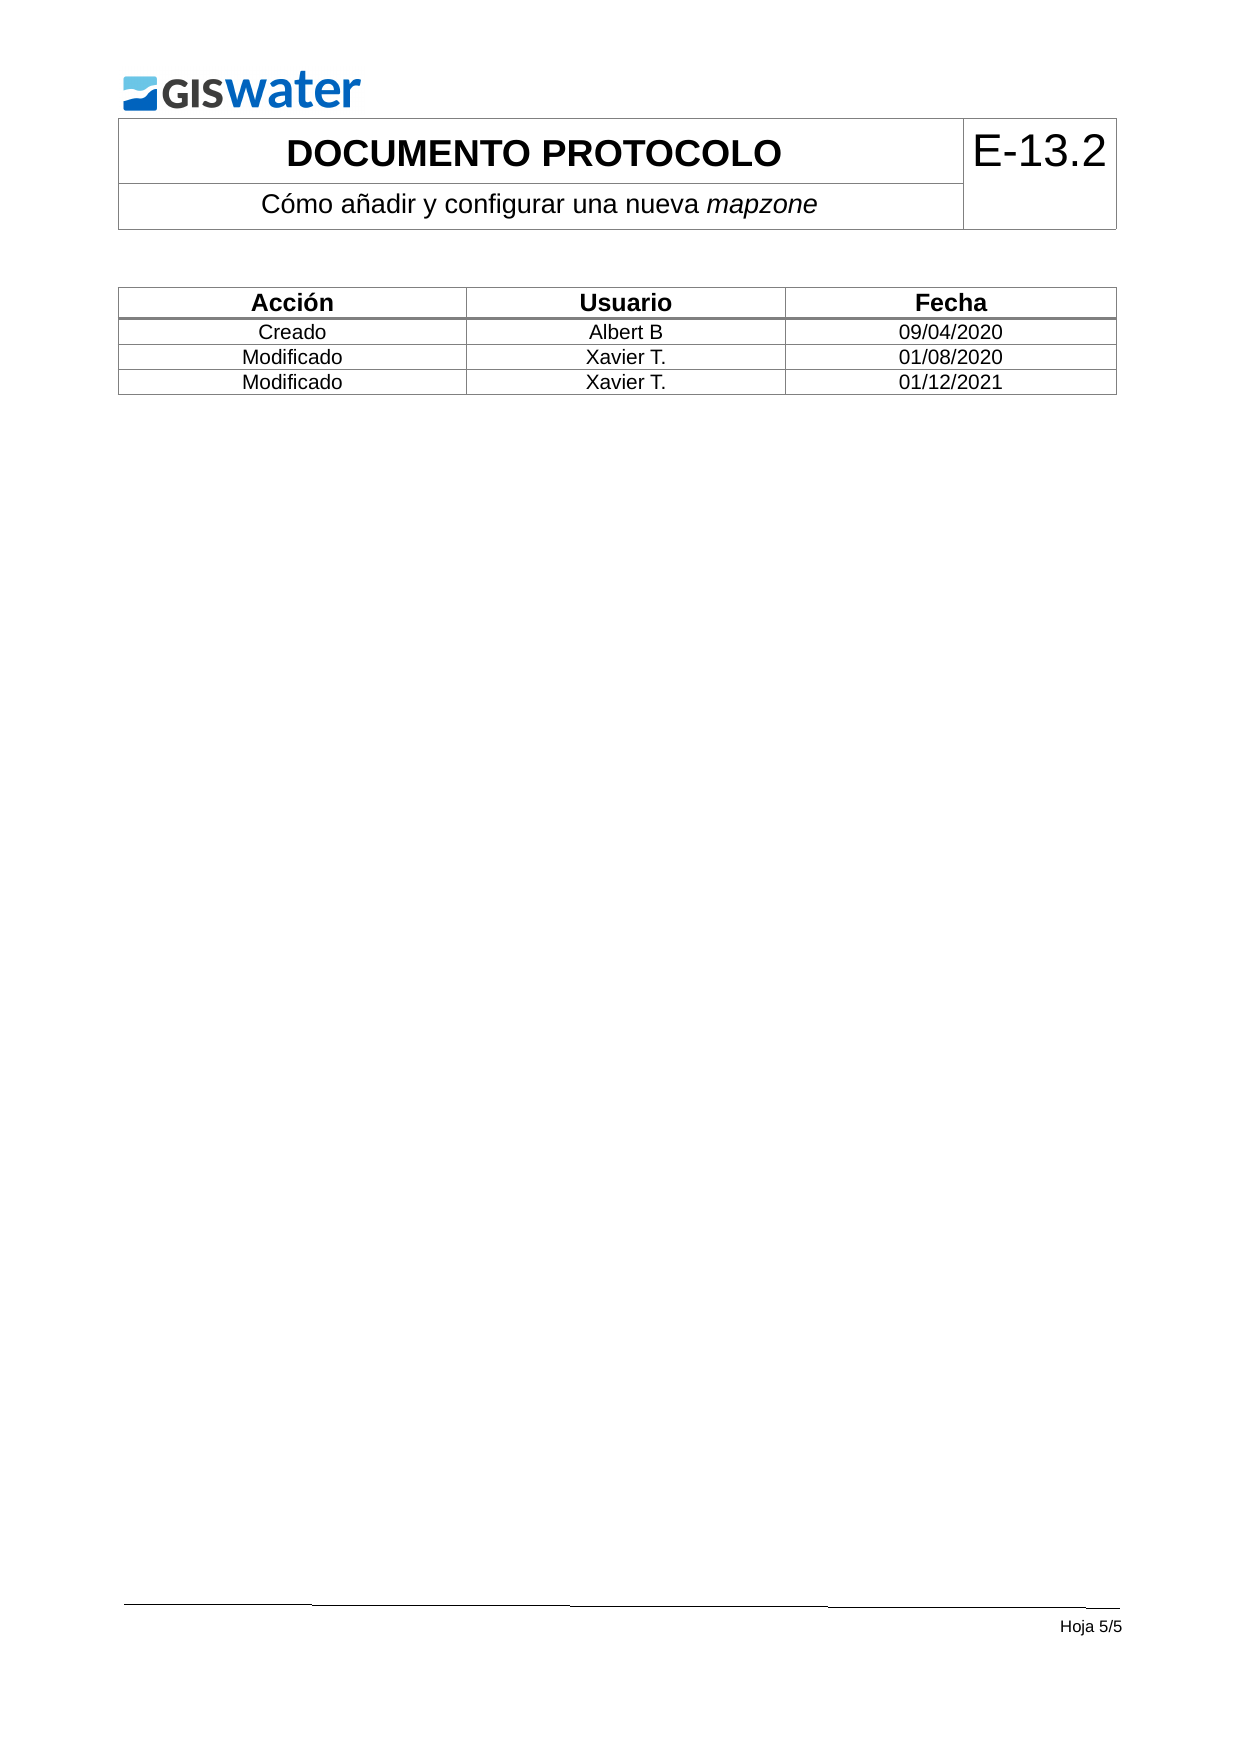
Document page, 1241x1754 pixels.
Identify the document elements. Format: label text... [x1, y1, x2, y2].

table_header Usuario [467, 288, 785, 317]
table_header Fecha [786, 288, 1116, 317]
table_cell Creado [119, 320, 466, 344]
table_cell Xavier T. [467, 370, 785, 394]
table_cell Modificado [119, 345, 466, 369]
table_cell 09/04/2020 [786, 320, 1116, 344]
table_cell 01/12/2021 [786, 370, 1116, 394]
picture [119, 66, 365, 115]
table_cell Xavier T. [467, 345, 785, 369]
table_cell 01/08/2020 [786, 345, 1116, 369]
table_header Acción [119, 288, 466, 317]
table_cell Modificado [119, 370, 466, 394]
table_cell Albert B [467, 320, 785, 344]
